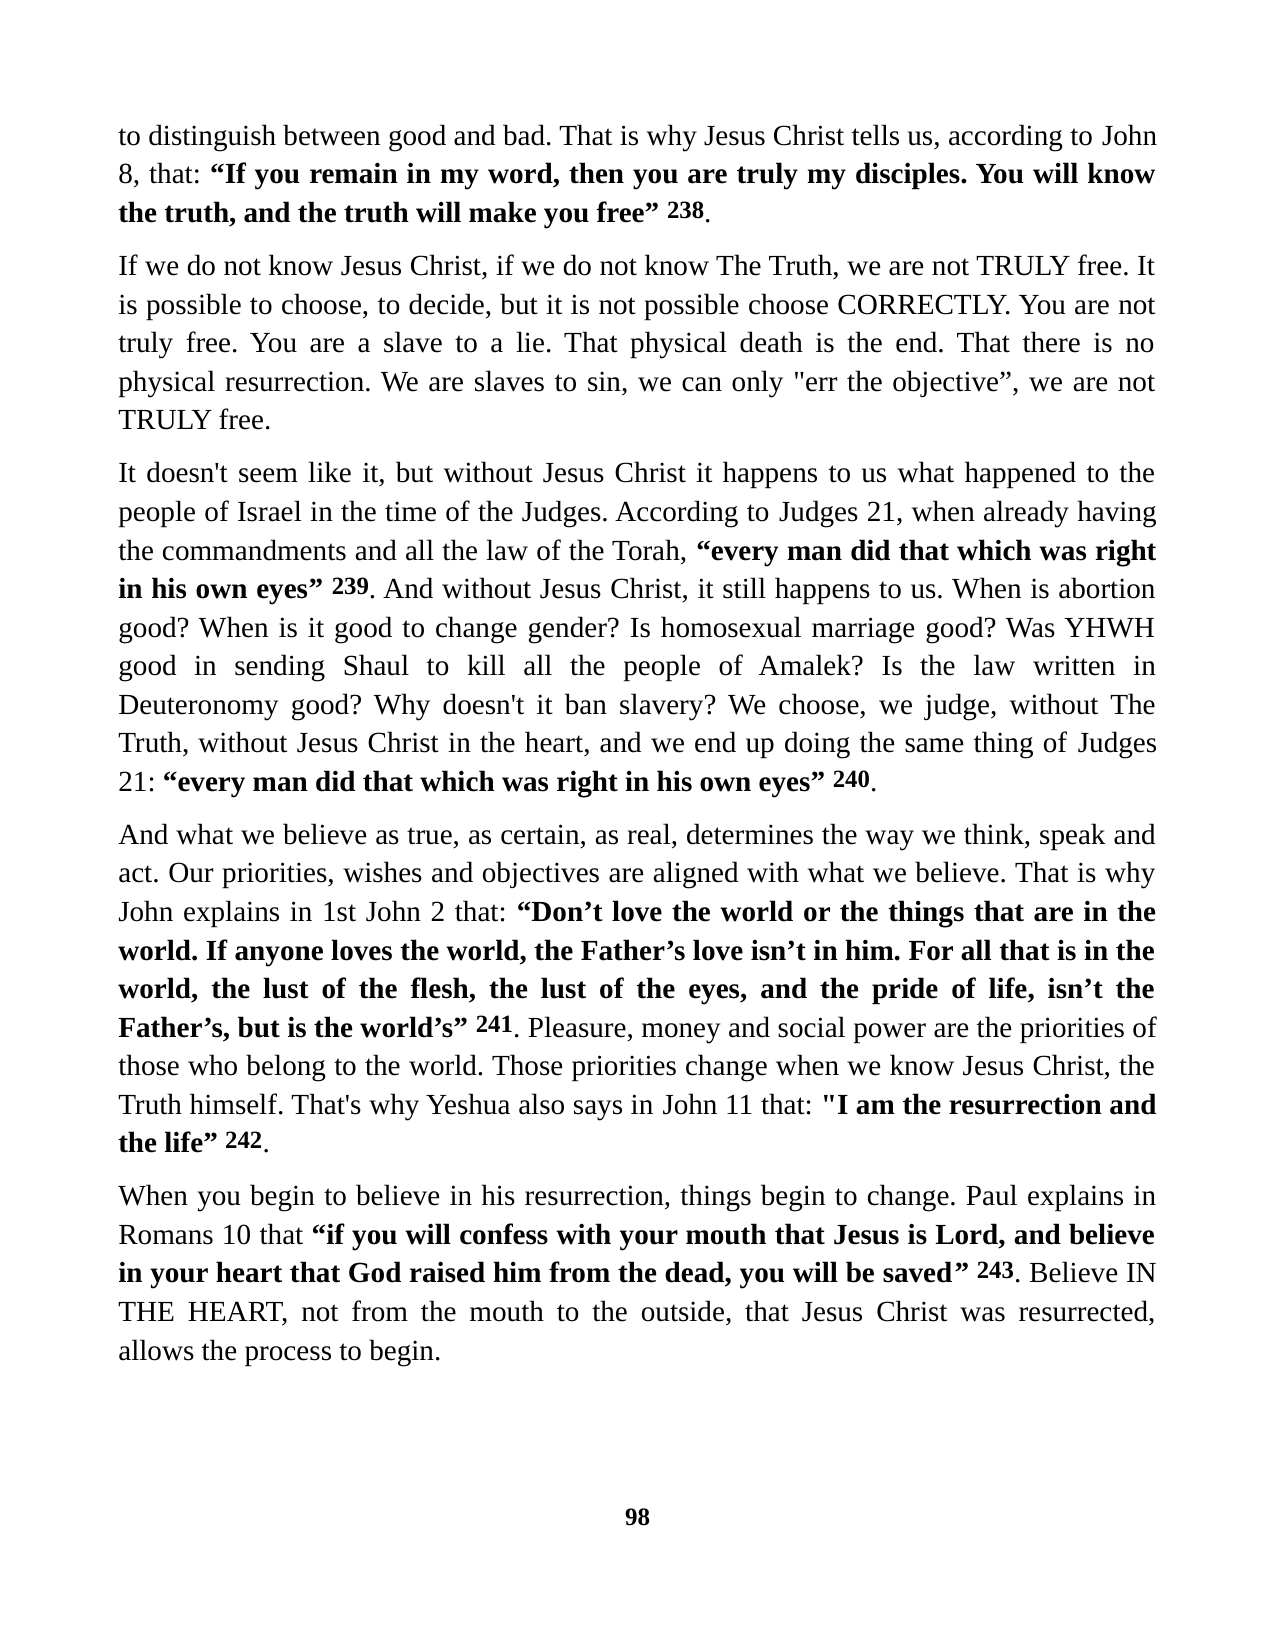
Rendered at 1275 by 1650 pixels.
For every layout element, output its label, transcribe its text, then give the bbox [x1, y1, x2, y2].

text If we do not know Jesus Christ, if we do not know The Truth, we are not TRULY free. It is possible to choose, to decide, but it is not possible choose CORRECTLY. You are not truly free. You are a slave to a lie. That physical death is the end. That there is no physical resurrection. We are slaves to sin, we can only "err the objective”, we are not TRULY free. [118, 248, 1157, 436]
text When you begin to believe in his resurrection, things begin to change. Paul explains in Romans 10 that “if you will confess with your mouth that Jesus is Lord, and believe in your heart that God raised him from the dead, you will be saved” . Believe IN THE HEART, not from the mouth to the outside, that Jesus Christ was resurrected, allows the process to begin. [118, 1178, 1157, 1366]
text to distinguish between good and bad. That is why Jesus Christ tells us, according to John 8, that: “If you remain in my word, then you are truly my disciples. You will know the truth, and the truth will make you free” . [118, 118, 1157, 229]
text And what we believe as true, as certain, as real, determines the way we think, speak and act. Our priorities, wishes and objectives are aligned with what we believe. That is why John explains in 1st John 2 that: “Don’t love the world or the things that are in the world. If anyone loves the world, the Father’s love isn’t in him. For all that is in the world, the lust of the flesh, the lust of the eyes, and the pride of life, isn’t the Father’s, but is the world’s” . Pleasure, money and social power are the priorities of those who belong to the world. Those priorities change when we know Jesus Christ, the Truth himself. That's why Yeshua also says in John 11 that: "I am the resurrection and the life” . [118, 817, 1157, 1159]
text It doesn't seem like it, but without Jesus Christ it happens to us what happened to the people of Israel in the time of the Judges. According to Judges 21, when already having the commandments and all the law of the Torah, “every man did that which was right in his own eyes” . And without Jesus Christ, it still happens to us. When is abortion good? When is it good to change gender? Is homosexual marriage good? Was YHWH good in sending Shaul to kill all the people of Amalek? Is the law written in Deuteronomy good? Why doesn't it ban slavery? We choose, we judge, without The Truth, without Jesus Christ in the heart, and we end up doing the same thing of Judges 21: “every man did that which was right in his own eyes” . [118, 456, 1157, 797]
